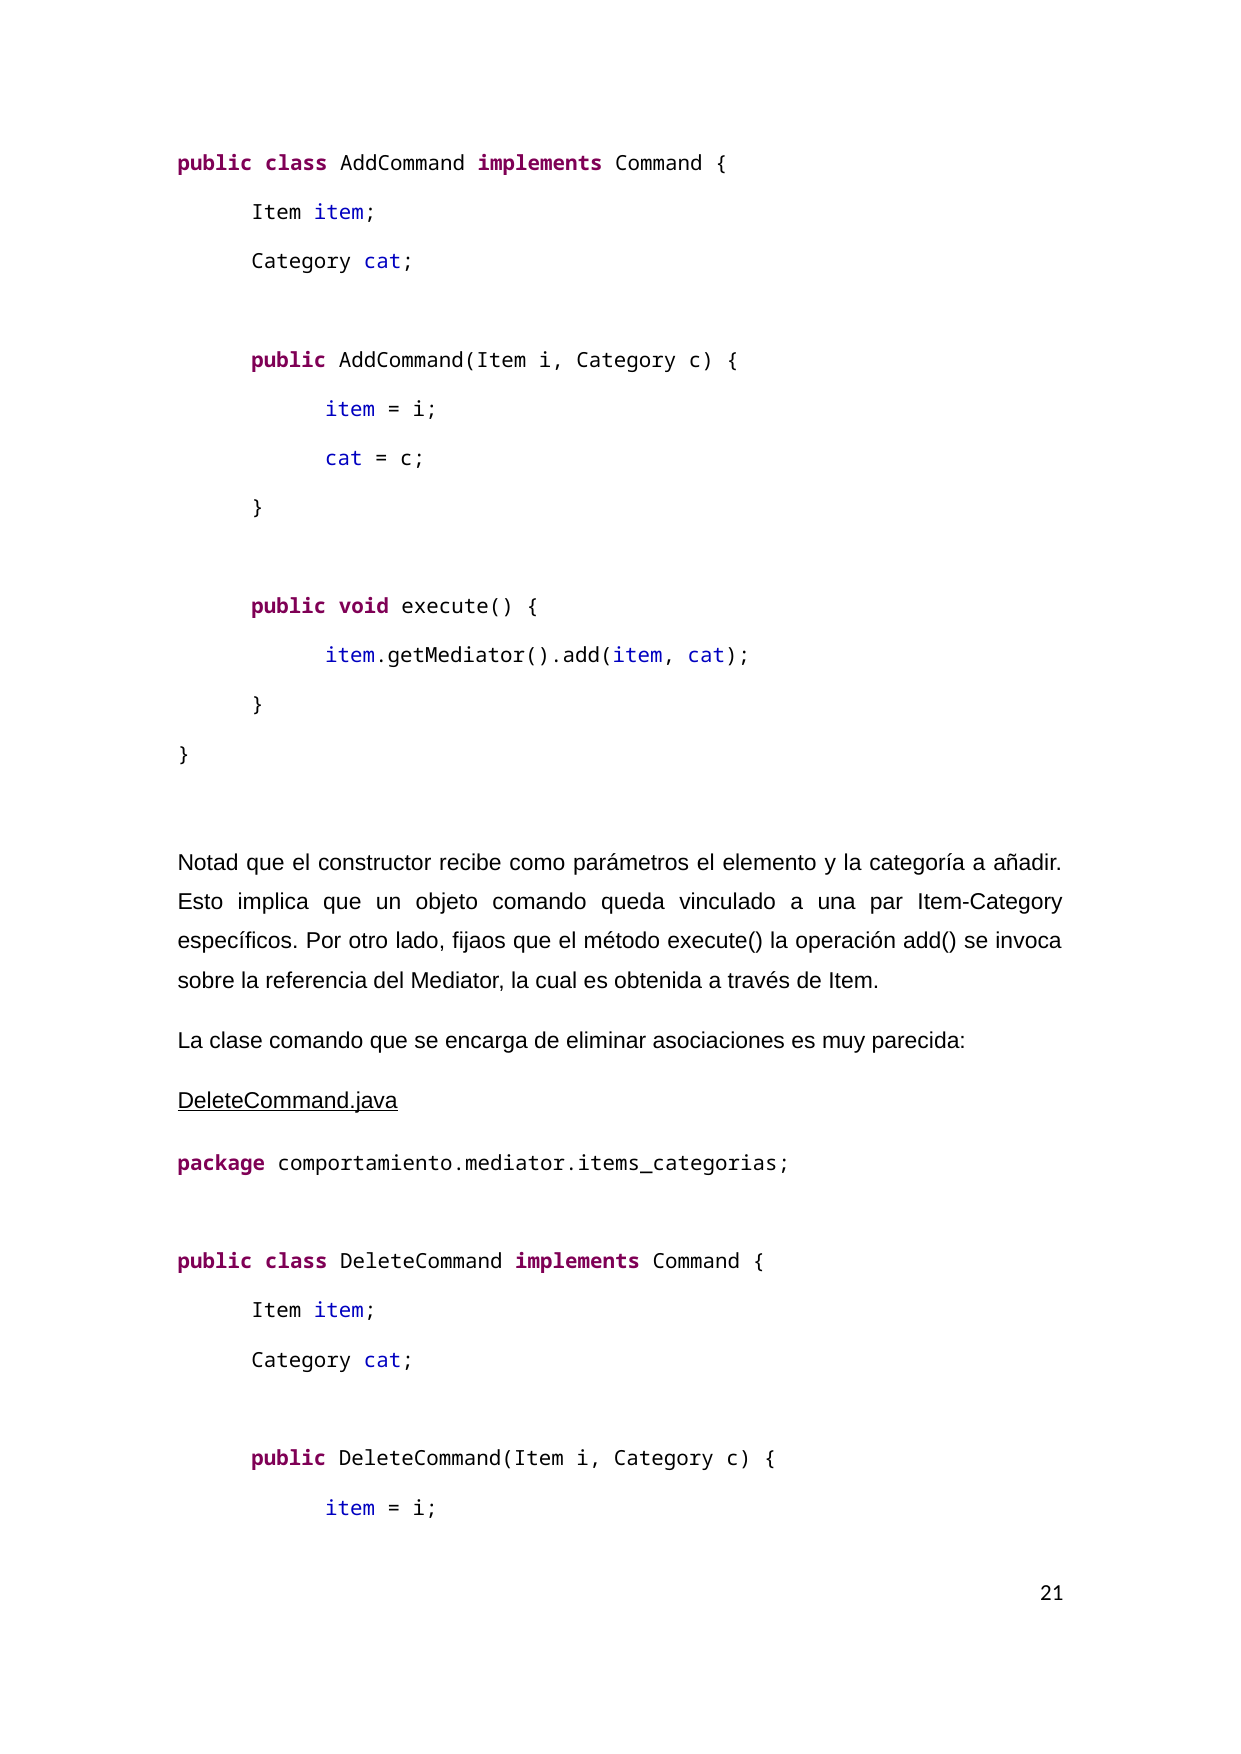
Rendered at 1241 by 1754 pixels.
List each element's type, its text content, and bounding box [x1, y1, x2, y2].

text public class AddCommand implements Command { [177, 148, 1063, 176]
text cat = c; [177, 443, 1063, 472]
text Item item; [177, 197, 1063, 225]
text public AddCommand(Item i, Category c) { [177, 345, 1063, 373]
text public class DeleteCommand implements Command { [177, 1246, 1063, 1275]
text DeleteCommand.java [177, 1087, 1063, 1114]
text Item item; [177, 1296, 1063, 1324]
text La clase comando que se encarga de eliminar asociaciones es muy parecida: [177, 1027, 1063, 1053]
text public void execute() { [177, 591, 1063, 619]
text item = i; [177, 394, 1063, 422]
text Notad que el constructor recibe como parámetros el elemento y la categoría a añadir. Esto implica que un objeto comando queda vinculado a una par Item-Category específicos. Por otro lado, fijaos que el método execute() la operación add() se invoca sobre la referencia del Mediator, la cual es obtenida a través de Item. [177, 848, 1063, 993]
text item.getMediator().add(item, cat); [177, 640, 1063, 669]
text Category cat; [177, 1345, 1063, 1373]
text package comportamiento.mediator.items_categorias; [177, 1148, 1063, 1176]
text } [177, 689, 1063, 718]
text } [177, 739, 1063, 767]
text } [177, 492, 1063, 521]
text Category cat; [177, 246, 1063, 274]
text public DeleteCommand(Item i, Category c) { [177, 1443, 1063, 1472]
text item = i; [177, 1493, 1063, 1521]
